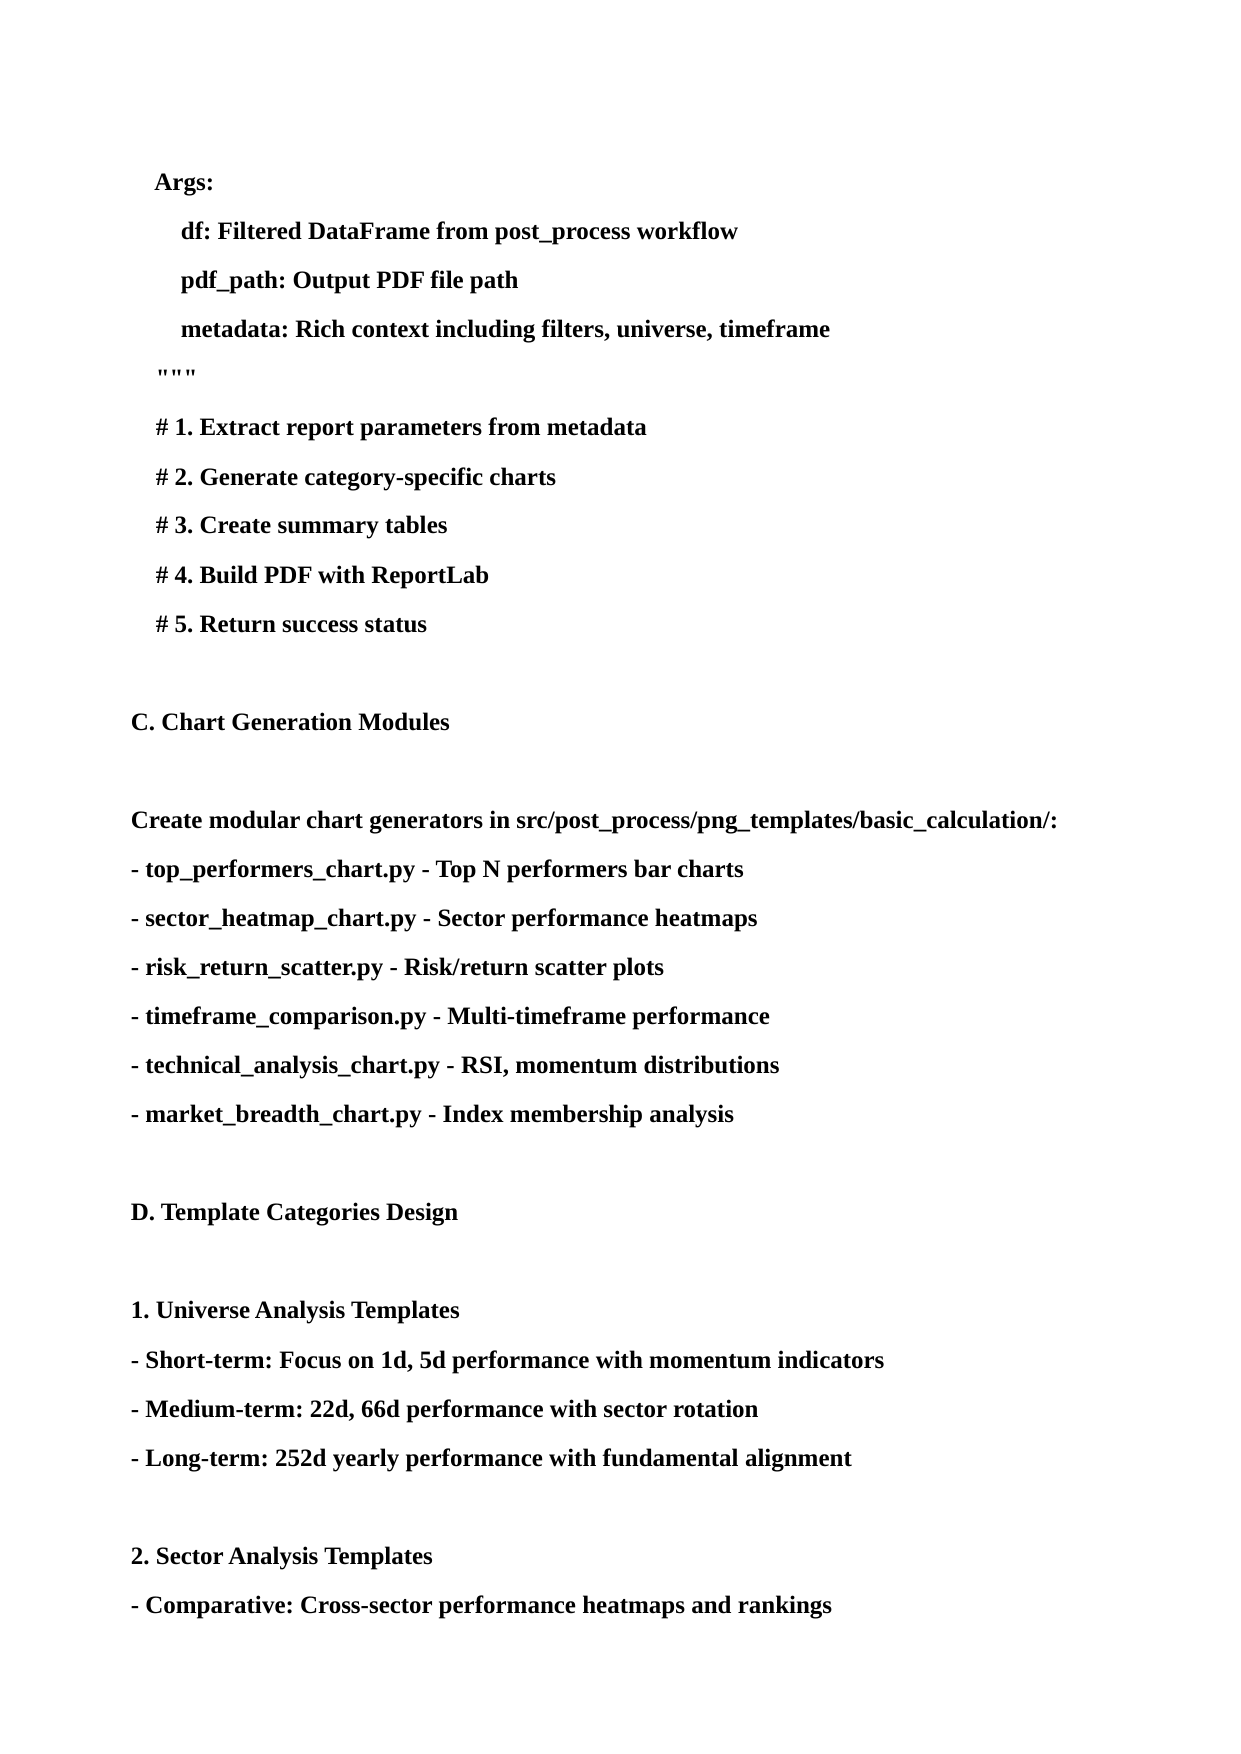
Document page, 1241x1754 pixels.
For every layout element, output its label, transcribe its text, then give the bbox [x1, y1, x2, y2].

text - risk_return_scatter.py - Risk/return scatter plots [118, 952, 1122, 981]
text Create modular chart generators in src/post_process/png_templates/basic_calculation/: [118, 805, 1122, 834]
text Args: [118, 167, 1122, 196]
text - technical_analysis_chart.py - RSI, momentum distributions [118, 1050, 1122, 1079]
text - top_performers_chart.py - Top N performers bar charts [118, 854, 1122, 883]
text 1. Universe Analysis Templates [118, 1296, 1122, 1324]
text - Short-term: Focus on 1d, 5d performance with momentum indicators [118, 1345, 1122, 1373]
text # 4. Build PDF with ReportLab [118, 560, 1122, 588]
text # 5. Return success status [118, 609, 1122, 637]
text df: Filtered DataFrame from post_process workflow [118, 216, 1122, 245]
text - Medium-term: 22d, 66d performance with sector rotation [118, 1394, 1122, 1422]
text # 3. Create summary tables [118, 511, 1122, 539]
text - timeframe_comparison.py - Multi-timeframe performance [118, 1001, 1122, 1030]
text pdf_path: Output PDF file path [118, 265, 1122, 294]
text D. Template Categories Design [118, 1197, 1122, 1226]
text """ [118, 363, 1122, 392]
text C. Chart Generation Modules [118, 707, 1122, 736]
text - market_breadth_chart.py - Index membership analysis [118, 1099, 1122, 1128]
text - Comparative: Cross-sector performance heatmaps and rankings [118, 1590, 1122, 1619]
text # 2. Generate category-specific charts [118, 462, 1122, 490]
text - sector_heatmap_chart.py - Sector performance heatmaps [118, 903, 1122, 932]
text - Long-term: 252d yearly performance with fundamental alignment [118, 1443, 1122, 1472]
text # 1. Extract report parameters from metadata [118, 412, 1122, 441]
text 2. Sector Analysis Templates [118, 1541, 1122, 1570]
text metadata: Rich context including filters, universe, timeframe [118, 314, 1122, 343]
